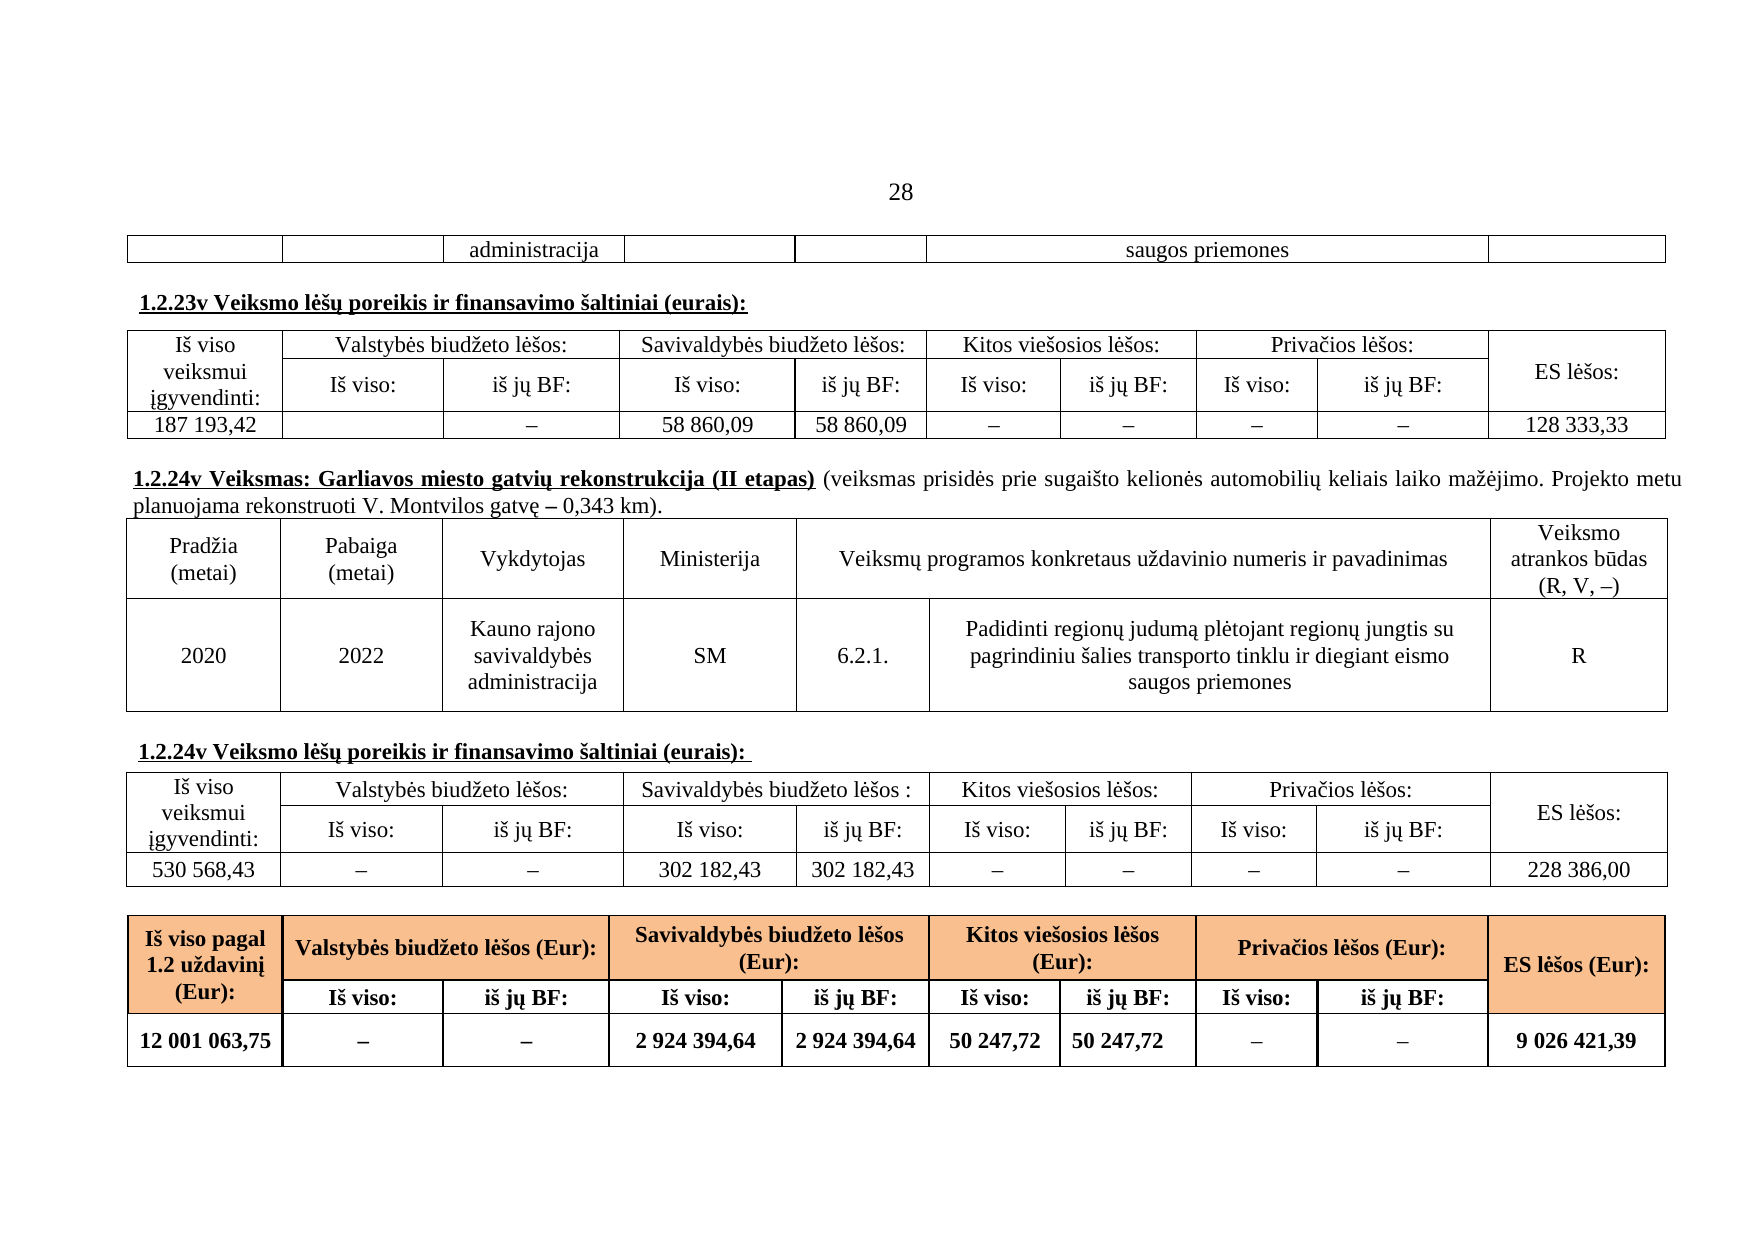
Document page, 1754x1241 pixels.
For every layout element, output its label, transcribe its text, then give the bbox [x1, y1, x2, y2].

table_cell 2 924 394,64 [783, 1014, 928, 1066]
table_header Privačios lėšos (Eur): [1197, 916, 1487, 979]
table_header ES lėšos (Eur): [1489, 916, 1664, 1013]
table_cell – [1317, 853, 1490, 886]
table_cell Iš viso: [1192, 806, 1316, 852]
table_cell 50 247,72 [1061, 1014, 1195, 1066]
table_cell Kitos viešosios lėšos: [930, 773, 1191, 805]
table_cell 58 860,09 [796, 412, 926, 438]
table_cell R [1491, 599, 1667, 711]
table_cell Iš viso: [620, 359, 794, 411]
table_cell [128, 236, 282, 262]
table_cell Iš viso: [283, 359, 443, 411]
table_cell [625, 236, 794, 262]
table_cell Iš viso: [1197, 981, 1316, 1013]
table_cell saugos priemones [927, 236, 1488, 262]
table_cell Iš viso: [284, 981, 442, 1013]
table_header Kitos viešosios lėšos (Eur): [930, 916, 1195, 979]
table_cell Privačios lėšos: [1192, 773, 1490, 805]
table_cell [1489, 236, 1665, 262]
table_cell Iš viso: [930, 981, 1059, 1013]
table_cell 1.2.23v Veiksmo lėšų poreikis ir finansavimo šaltiniai (eurais): [128, 263, 1665, 330]
table_cell [283, 412, 443, 438]
table_header Ministerija [624, 519, 796, 598]
table_cell – [1066, 853, 1191, 886]
table_cell – [444, 1014, 608, 1066]
table_cell Privačios lėšos: [1197, 331, 1488, 358]
table_cell – [1197, 1014, 1316, 1066]
table_cell 6.2.1. [797, 599, 929, 711]
table_cell Iš viso: [927, 359, 1060, 411]
table_cell Iš viso: [624, 806, 796, 852]
table_header Valstybės biudžeto lėšos (Eur): [284, 916, 608, 979]
table_cell Savivaldybės biudžeto lėšos : [624, 773, 929, 805]
table_cell Iš viso: [1197, 359, 1317, 411]
table_cell Iš viso: [610, 981, 781, 1013]
table_cell iš jų BF: [783, 981, 928, 1013]
table_cell Kauno rajono savivaldybės administracija [443, 599, 623, 711]
table_cell – [927, 412, 1060, 438]
table_cell – [284, 1014, 442, 1066]
table_cell iš jų BF: [1061, 981, 1195, 1013]
table_cell 58 860,09 [620, 412, 794, 438]
table_cell 302 182,43 [624, 853, 796, 886]
table_header Pabaiga (metai) [281, 519, 442, 598]
table_cell SM [624, 599, 796, 711]
table_cell iš jų BF: [796, 359, 926, 411]
table_cell 530 568,43 [127, 853, 280, 886]
table_cell iš jų BF: [444, 359, 619, 411]
table_cell 1.2.24v Veiksmo lėšų poreikis ir finansavimo šaltiniai (eurais): [127, 712, 1667, 772]
table_cell Iš viso: [930, 806, 1065, 852]
table_cell iš jų BF: [1318, 359, 1488, 411]
table_cell 2020 [127, 599, 280, 711]
table_cell [796, 236, 926, 262]
table_cell Iš viso veiksmui įgyvendinti: [127, 773, 280, 852]
table_cell Iš viso veiksmui įgyvendinti: [128, 331, 282, 411]
table_cell 50 247,72 [930, 1014, 1059, 1066]
table_cell 128 333,33 [1489, 412, 1665, 438]
table_header Veiksmo atrankos būdas (R, V, –) [1491, 519, 1667, 598]
table_cell ES lėšos: [1491, 773, 1667, 852]
table_cell – [443, 853, 623, 886]
table_cell 187 193,42 [128, 412, 282, 438]
table_cell Valstybės biudžeto lėšos: [281, 773, 623, 805]
table_cell Valstybės biudžeto lėšos: [283, 331, 619, 358]
table_cell iš jų BF: [797, 806, 929, 852]
table_cell 9 026 421,39 [1489, 1014, 1664, 1066]
table_cell – [444, 412, 619, 438]
table_cell Savivaldybės biudžeto lėšos: [620, 331, 926, 358]
table_cell iš jų BF: [1066, 806, 1191, 852]
table_cell iš jų BF: [1319, 981, 1487, 1013]
table_cell iš jų BF: [444, 981, 608, 1013]
table_cell [283, 236, 443, 262]
table_cell ES lėšos: [1489, 331, 1665, 411]
table_cell Kitos viešosios lėšos: [927, 331, 1196, 358]
table_cell 2022 [281, 599, 442, 711]
table_cell Padidinti regionų judumą plėtojant regionų jungtis su pagrindiniu šalies transporto tinklu ir diegiant eismo saugos priemones [930, 599, 1490, 711]
table_header Vykdytojas [443, 519, 623, 598]
table_cell – [1192, 853, 1316, 886]
table_cell – [281, 853, 442, 886]
table_cell – [1318, 412, 1488, 438]
table_cell 2 924 394,64 [610, 1014, 781, 1066]
table_cell iš jų BF: [1061, 359, 1196, 411]
table_cell – [930, 853, 1065, 886]
text 1.2.24v Veiksmas: Garliavos miesto gatvių rekonstrukcija (II etapas) (veiksmas prisidės prie sugaišto kelionės automobilių keliais laiko mažėjimo. Projekto metu planuojama rekonstruoti V. Montvilos gatvę – 0,343 km). [133, 465, 1683, 518]
table_header Iš viso pagal 1.2 uždavinį (Eur): [129, 916, 281, 1013]
table_cell 228 386,00 [1491, 853, 1667, 886]
table_cell – [1319, 1014, 1487, 1066]
table_cell iš jų BF: [443, 806, 623, 852]
table_cell 302 182,43 [797, 853, 929, 886]
table_cell iš jų BF: [1317, 806, 1490, 852]
table_cell 12 001 063,75 [128, 1014, 281, 1066]
table_cell administracija [444, 236, 624, 262]
table_cell – [1061, 412, 1196, 438]
table_cell Iš viso: [281, 806, 442, 852]
table_cell – [1197, 412, 1317, 438]
table_header Veiksmų programos konkretaus uždavinio numeris ir pavadinimas [797, 519, 1490, 598]
table_header Savivaldybės biudžeto lėšos (Eur): [610, 916, 928, 979]
table_header Pradžia (metai) [127, 519, 280, 598]
